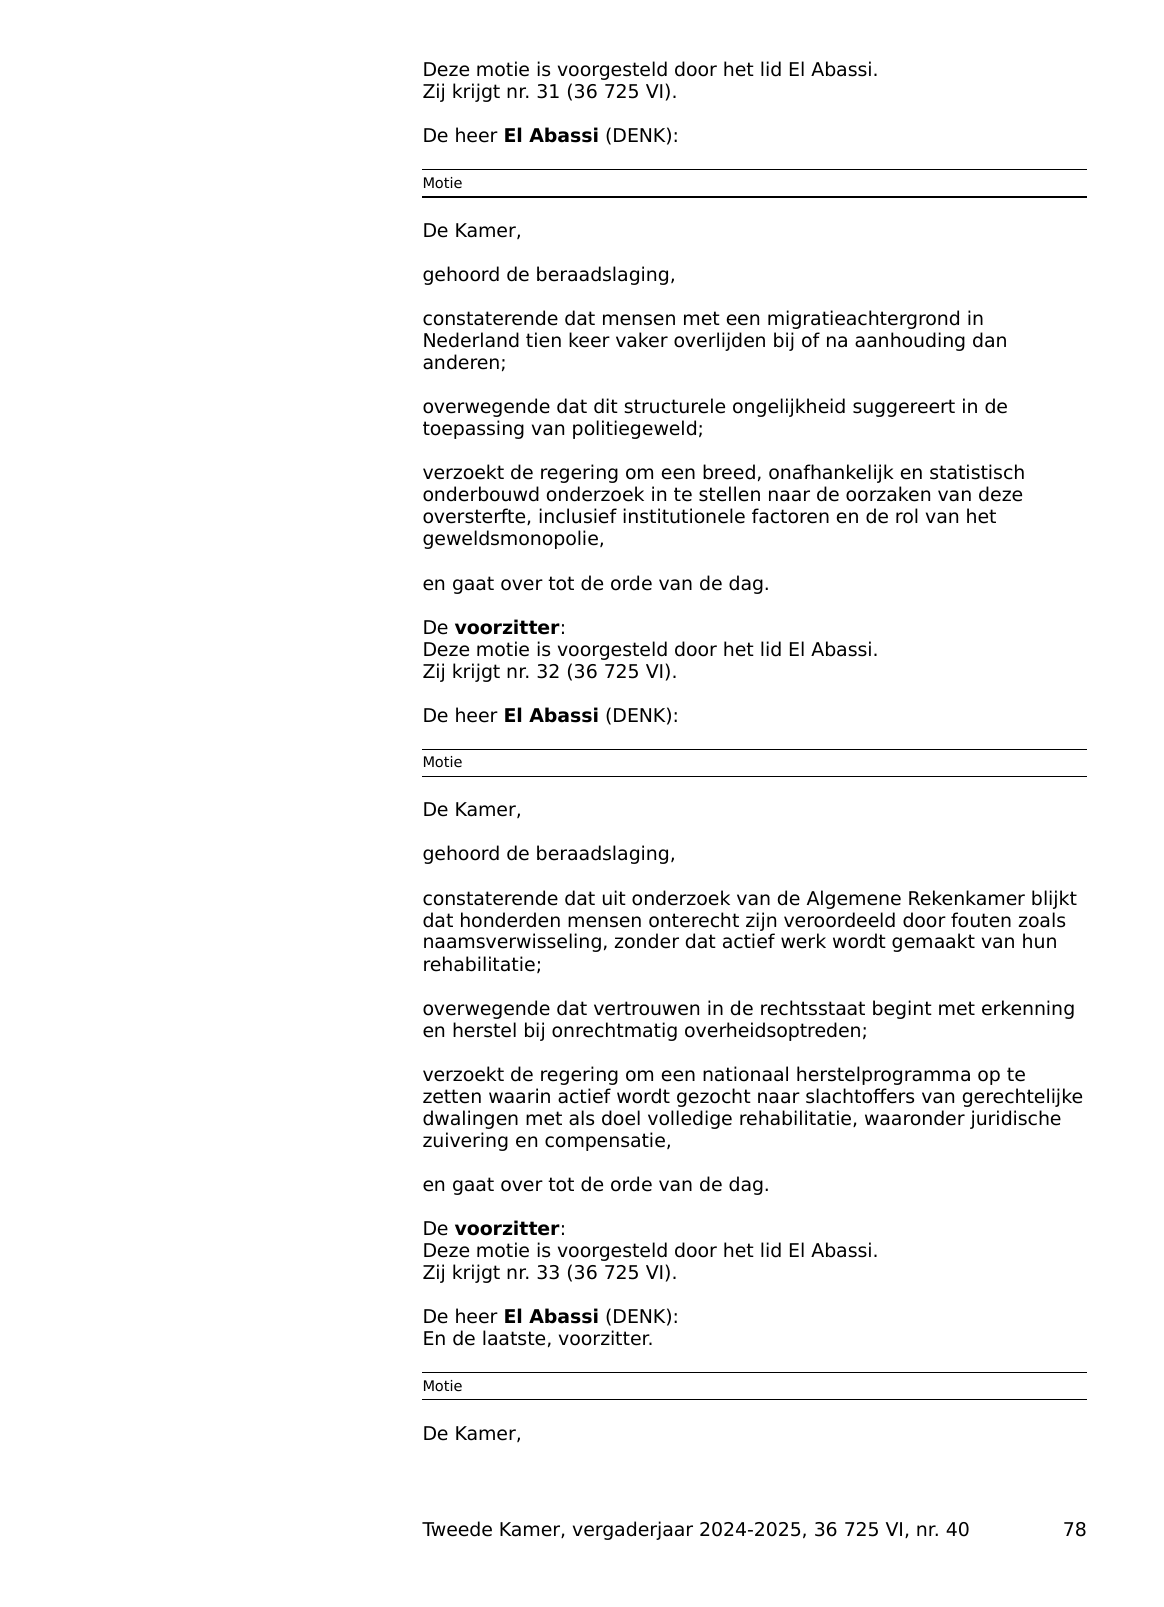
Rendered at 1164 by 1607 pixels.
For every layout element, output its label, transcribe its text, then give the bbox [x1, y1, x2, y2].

text De heer El Abassi (DENK): [422, 125, 1087, 147]
text constaterende dat mensen met een migratieachtergrond in Nederland tien keer vaker overlijden bij of na aanhouding dan anderen; [422, 308, 1087, 374]
text Deze motie is voorgesteld door het lid El Abassi. [422, 638, 1087, 661]
text overwegende dat vertrouwen in de rechtsstaat begint met erkenning en herstel bij onrechtmatig overheidsoptreden; [422, 998, 1087, 1042]
text De Kamer, [422, 220, 1087, 242]
text gehoord de beraadslaging, [422, 264, 1087, 286]
text verzoekt de regering om een nationaal herstelprogramma op te zetten waarin actief wordt gezocht naar slachtoffers van gerechtelijke dwalingen met als doel volledige rehabilitatie, waaronder juridische zuivering en compensatie, [422, 1064, 1087, 1152]
text Deze motie is voorgesteld door het lid El Abassi. [422, 1240, 1087, 1262]
text Deze motie is voorgesteld door het lid El Abassi. [422, 59, 1087, 81]
text overwegende dat dit structurele ongelijkheid suggereert in de toepassing van politiegeweld; [422, 396, 1087, 440]
text verzoekt de regering om een breed, onafhankelijk en statistisch onderbouwd onderzoek in te stellen naar de oorzaken van deze oversterfte, inclusief institutionele factoren en de rol van het geweldsmonopolie, [422, 462, 1087, 550]
table_header Motie [422, 1373, 1087, 1399]
text De Kamer, [422, 1423, 1087, 1444]
text Zij krijgt nr. 33 (36 725 VI). [422, 1262, 1087, 1284]
table_header Motie [422, 170, 1087, 196]
text constaterende dat uit onderzoek van de Algemene Rekenkamer blijkt dat honderden mensen onterecht zijn veroordeeld door fouten zoals naamsverwisseling, zonder dat actief werk wordt gemaakt van hun rehabilitatie; [422, 887, 1087, 975]
text De voorzitter: [422, 617, 1087, 638]
text En de laatste, voorzitter. [422, 1328, 1087, 1350]
text De heer El Abassi (DENK): [422, 705, 1087, 727]
text en gaat over tot de orde van de dag. [422, 572, 1087, 594]
text Zij krijgt nr. 32 (36 725 VI). [422, 661, 1087, 682]
table_header Motie [422, 750, 1087, 776]
text De heer El Abassi (DENK): [422, 1306, 1087, 1328]
text gehoord de beraadslaging, [422, 843, 1087, 865]
text en gaat over tot de orde van de dag. [422, 1174, 1087, 1196]
text De Kamer, [422, 799, 1087, 821]
text De voorzitter: [422, 1218, 1087, 1240]
text Zij krijgt nr. 31 (36 725 VI). [422, 81, 1087, 103]
